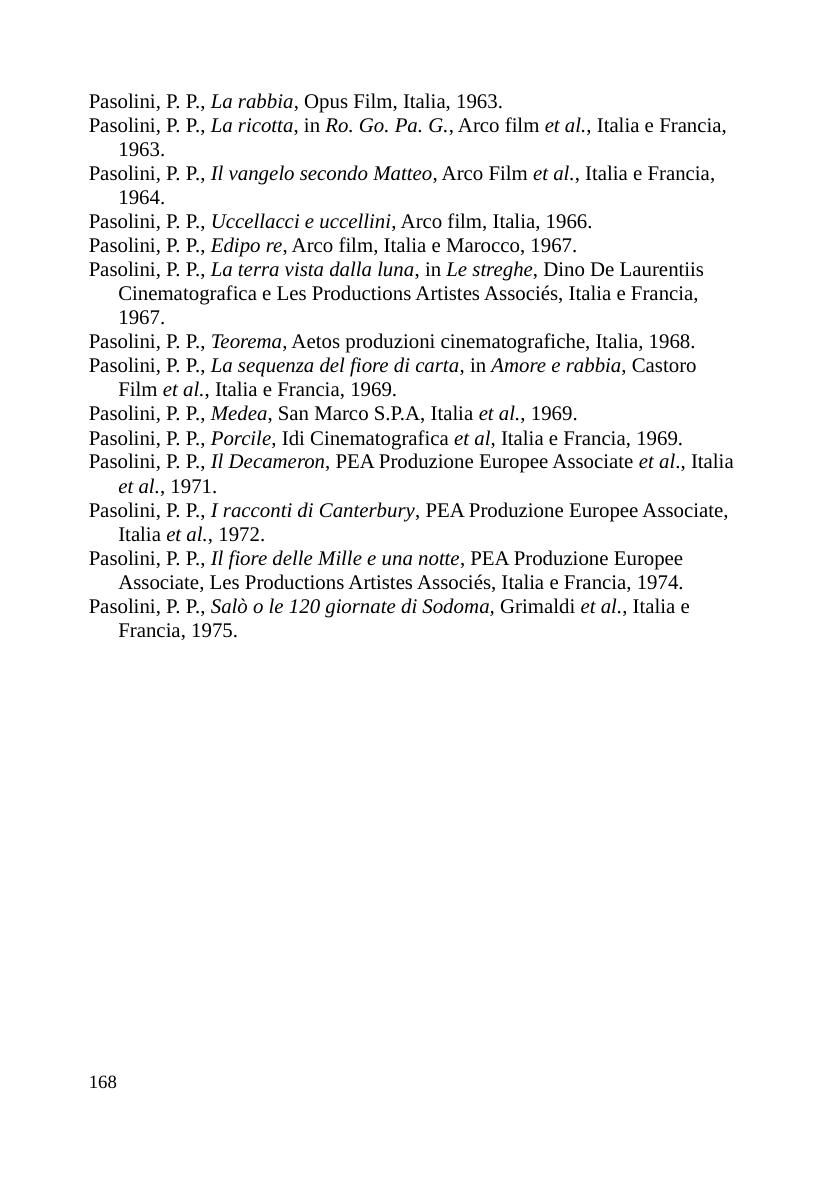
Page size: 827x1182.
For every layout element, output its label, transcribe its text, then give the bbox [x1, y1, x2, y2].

text Pasolini, P. P., La rabbia, Opus Film, Italia, 1963. [88, 88, 738, 113]
text Pasolini, P. P., La sequenza del fiore di carta, in Amore e rabbia, Castoro Film et al., Italia e Francia, 1969. [88, 353, 738, 401]
text Pasolini, P. P., Uccellacci e uccellini, Arco film, Italia, 1966. [88, 209, 738, 233]
text Pasolini, P. P., Medea, San Marco S.P.A, Italia et al., 1969. [88, 401, 738, 425]
text Pasolini, P. P., I racconti di Canterbury, PEA Produzione Europee Associate, Italia et al., 1972. [88, 498, 738, 546]
text Pasolini, P. P., Il fiore delle Mille e una notte, PEA Produzione Europee Associate, Les Productions Artistes Associés, Italia e Francia, 1974. [88, 546, 738, 594]
text Pasolini, P. P., Teorema, Aetos produzioni cinematografiche, Italia, 1968. [88, 329, 738, 353]
text Pasolini, P. P., Il Decameron, PEA Produzione Europee Associate et al., Italia et al., 1971. [88, 449, 738, 498]
text Pasolini, P. P., Edipo re, Arco film, Italia e Marocco, 1967. [88, 233, 738, 257]
text Pasolini, P. P., Porcile, Idi Cinematografica et al, Italia e Francia, 1969. [88, 425, 738, 449]
text Pasolini, P. P., Salò o le 120 giornate di Sodoma, Grimaldi et al., Italia e Francia, 1975. [88, 594, 738, 642]
text Pasolini, P. P., La ricotta, in Ro. Go. Pa. G., Arco film et al., Italia e Francia, 1963. [88, 113, 738, 161]
text Pasolini, P. P., Il vangelo secondo Matteo, Arco Film et al., Italia e Francia, 1964. [88, 161, 738, 209]
text Pasolini, P. P., La terra vista dalla luna, in Le streghe, Dino De Laurentiis Cinematografica e Les Productions Artistes Associés, Italia e Francia, 1967. [88, 257, 738, 329]
